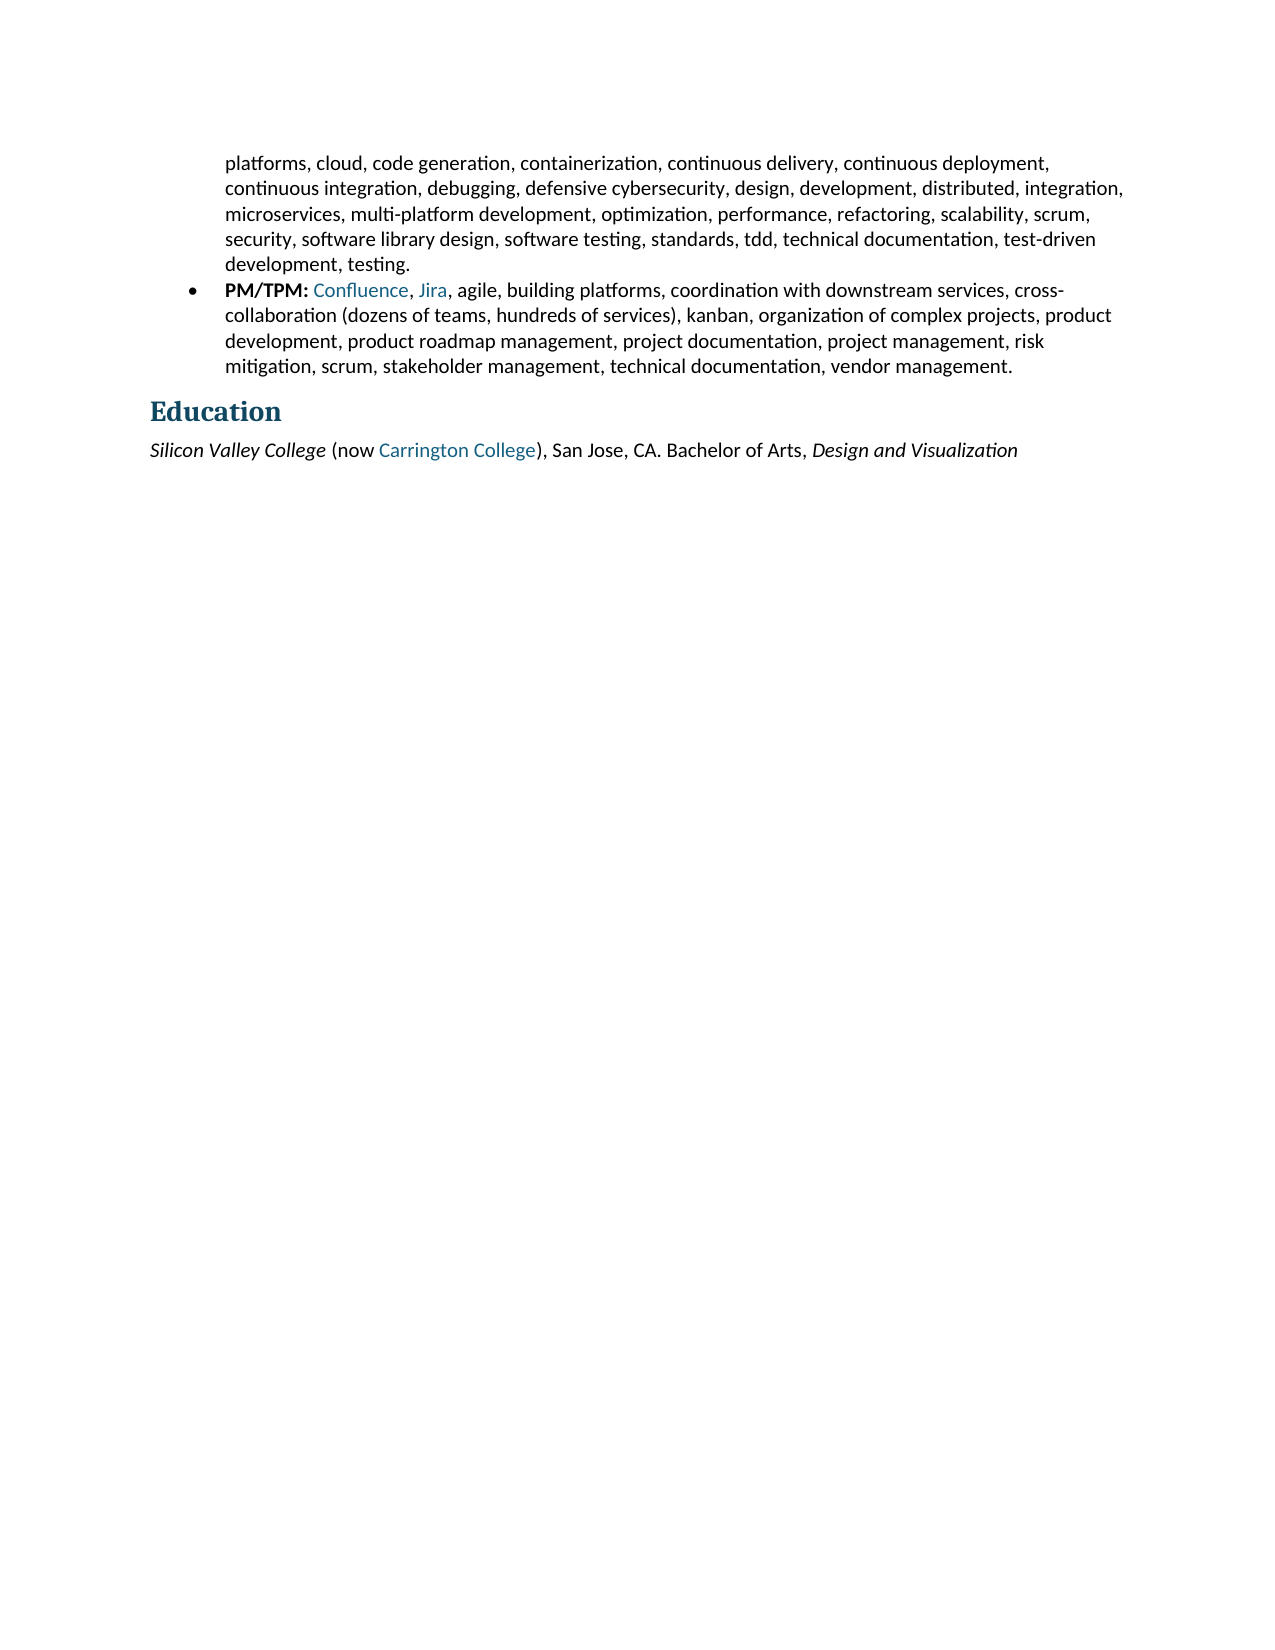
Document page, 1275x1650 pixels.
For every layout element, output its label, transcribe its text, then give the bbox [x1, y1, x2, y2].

list platforms, cloud, code generation, containerization, continuous delivery, continuous deployment, continuous integration, debugging, defensive cybersecurity, design, development, distributed, integration, microservices, multi-platform development, optimization, performance, refactoring, scalability, scrum, security, software library design, software testing, standards, tdd, technical documentation, test-driven development, testing. [187, 150, 1125, 277]
subtitle Education [150, 395, 1125, 429]
list PM/TPM: Confluence, Jira, agile, building platforms, coordination with downstream services, cross-collaboration (dozens of teams, hundreds of services), kanban, organization of complex projects, product development, product roadmap management, project documentation, project management, risk mitigation, scrum, stakeholder management, technical documentation, vendor management. [187, 277, 1125, 379]
text Silicon Valley College (now Carrington College), San Jose, CA. Bachelor of Arts, Design and Visualization [150, 437, 1125, 463]
